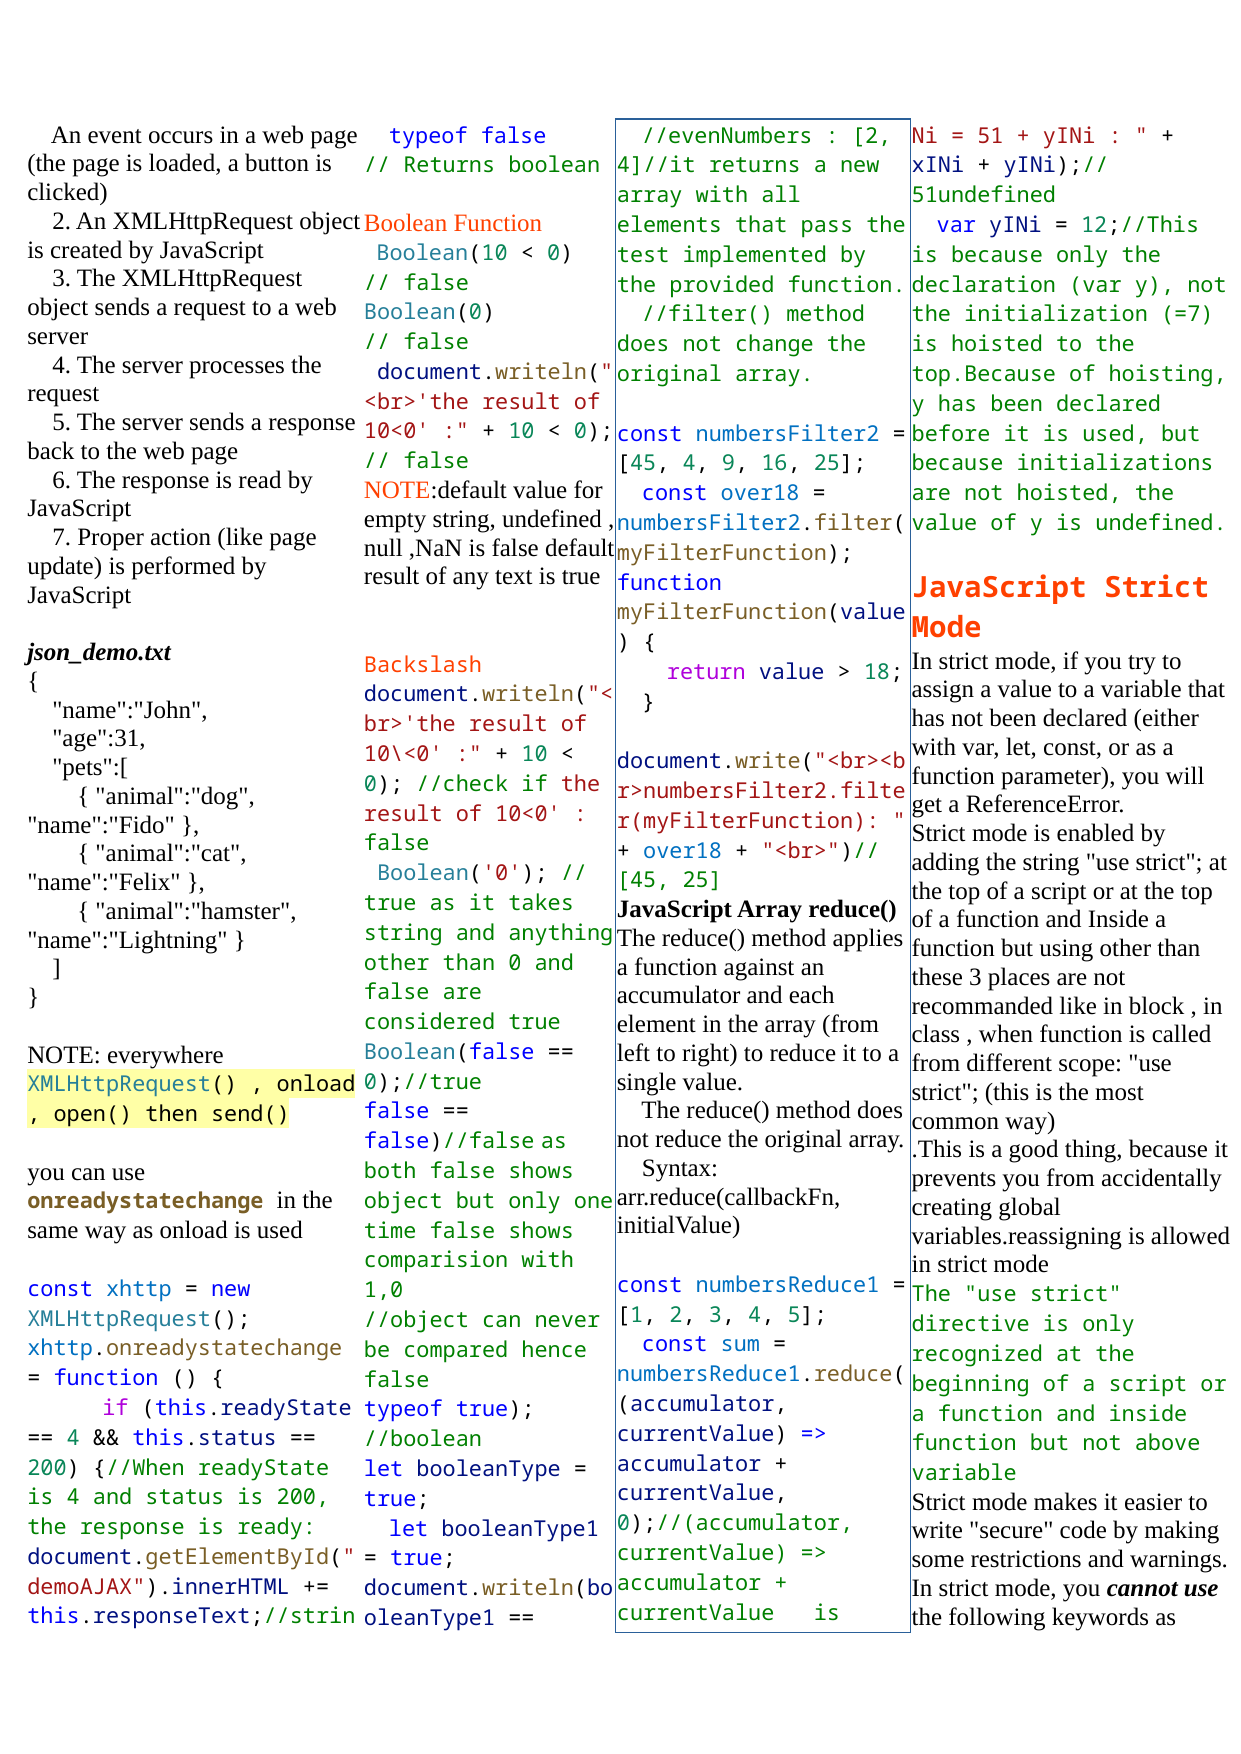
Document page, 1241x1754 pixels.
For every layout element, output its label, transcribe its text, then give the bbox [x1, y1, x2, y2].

table_header //evenNumbers : [2, 4]//it returns a new array with all elements that pass the test implemented by the provided function. //filter() method does not change the original array. const numbersFilter2 = [45, 4, 9, 16, 25]; const over18 = numbersFilter2.filter(myFilterFunction); function myFilterFunction(value) { return value > 18; } document.write("<br><br>numbersFilter2.filter(myFilterFunction): " + over18 + "<br>")// [45, 25] JavaScript Array reduce() The reduce() method applies a function against an accumulator and each element in the array (from left to right) to reduce it to a single value. The reduce() method does not reduce the original array. Syntax: arr.reduce(callbackFn, initialValue) const numbersReduce1 = [1, 2, 3, 4, 5]; const sum = numbersReduce1.reduce((accumulator, currentValue) => accumulator + currentValue, 0);//(accumulator, currentValue) => accumulator + currentValue is [616, 120, 910, 1632]
